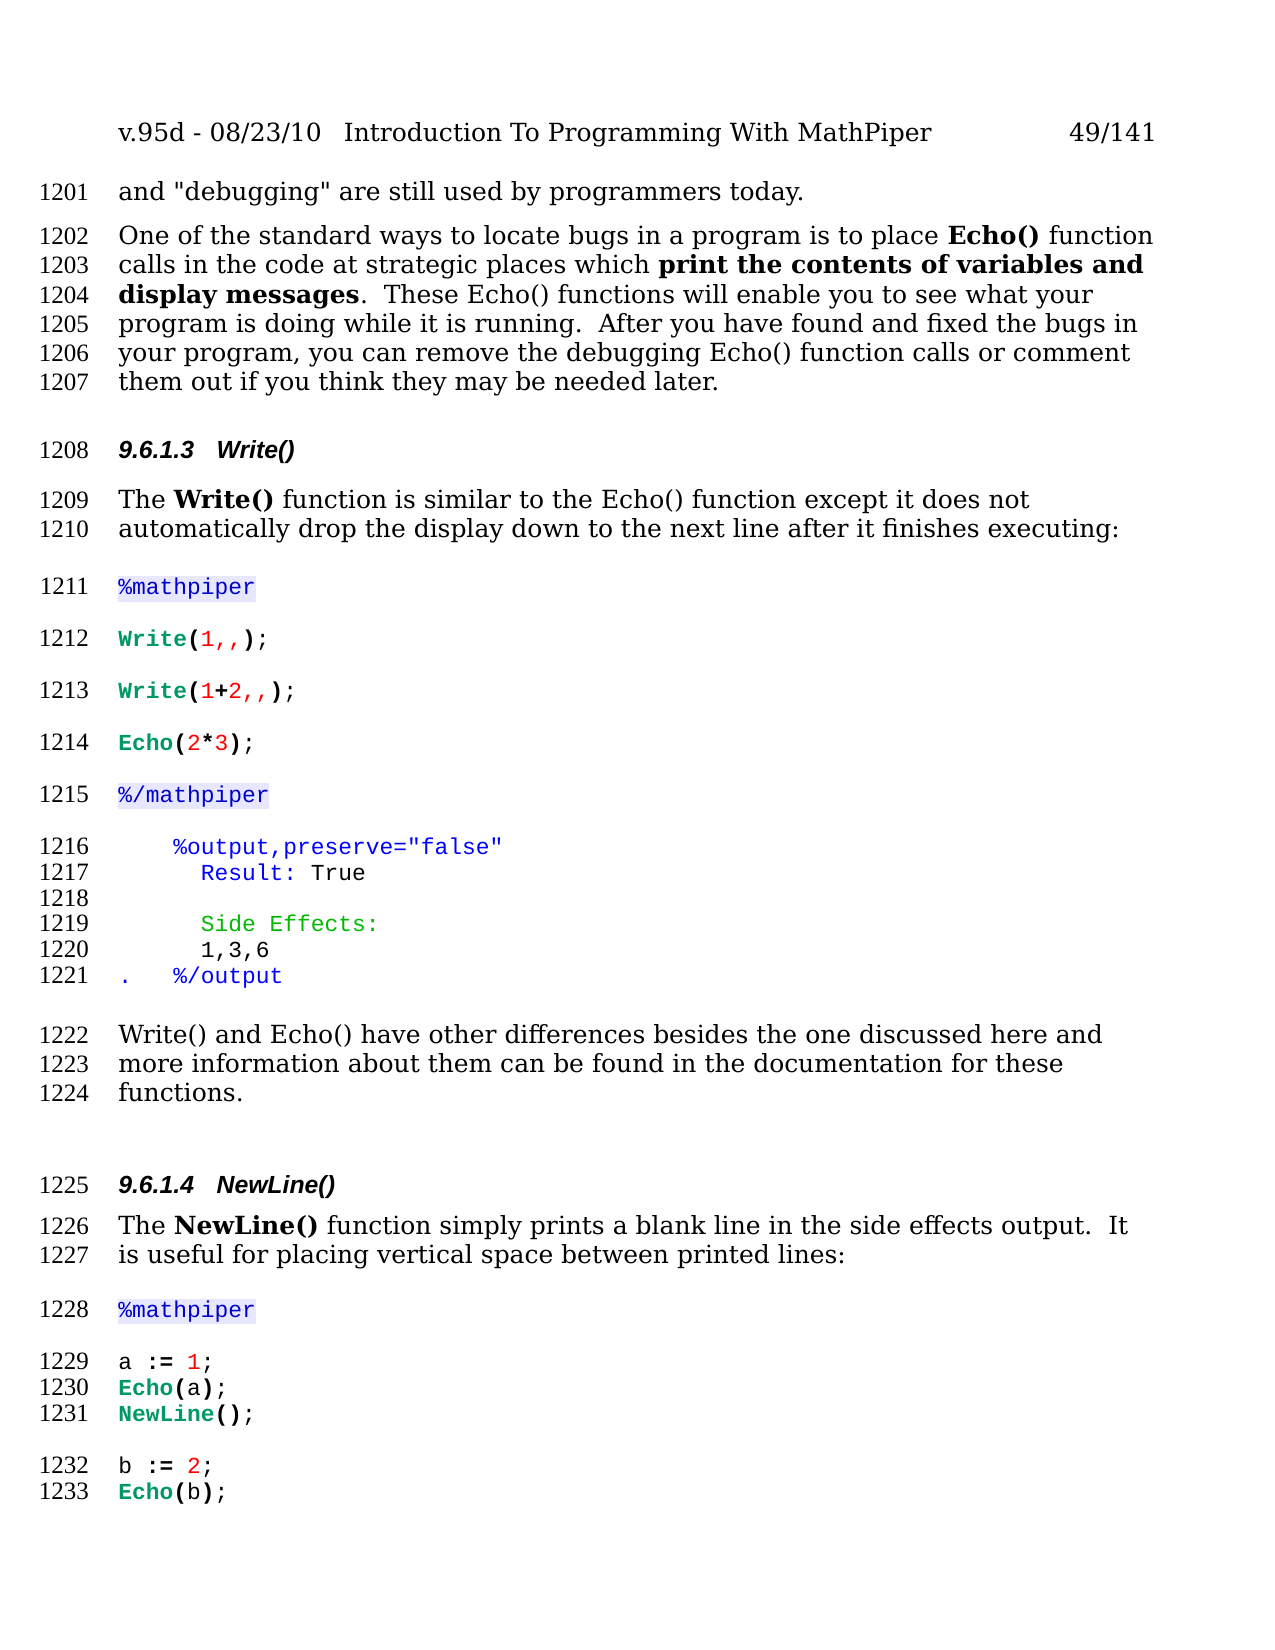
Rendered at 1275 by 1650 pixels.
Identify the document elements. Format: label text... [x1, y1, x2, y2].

text One of the standard ways to locate bugs in a program is to place Echo() function calls in the code at strategic places which print the contents of variables and display messages. These Echo() functions will enable you to see what your program is doing while it is running. After you have found and fixed the bugs in your program, you can remove the debugging Echo() function calls or comment them out if you think they may be needed later. [118, 221, 1157, 397]
text NewLine(); [118, 1402, 1157, 1428]
text %/mathpiper [118, 783, 1157, 809]
text Echo(a); [118, 1376, 1157, 1402]
text Write() and Echo() have other differences besides the one discussed here and more information about them can be found in the documentation for these functions. [118, 1020, 1157, 1108]
text Echo(2*3); [118, 731, 1157, 757]
text %output,preserve="false" [118, 835, 1157, 861]
text and "debugging" are still used by programmers today. [118, 177, 1157, 206]
text . %/output [118, 965, 1157, 991]
text 1,3,6 [118, 939, 1157, 965]
text a := 1; [118, 1351, 1157, 1376]
text Side Effects: [118, 913, 1157, 939]
text %mathpiper [118, 576, 1157, 602]
subtitle Write() [118, 436, 1157, 464]
text b := 2; [118, 1454, 1157, 1480]
text %mathpiper [118, 1299, 1157, 1324]
subtitle NewLine() [118, 1170, 1157, 1199]
text Echo(b); [118, 1480, 1157, 1506]
text Write(1,,); [118, 627, 1157, 653]
text The NewLine() function simply prints a blank line in the side effects output. It is useful for placing vertical space between printed lines: [118, 1211, 1157, 1269]
text The Write() function is similar to the Echo() function except it does not automatically drop the display down to the next line after it finishes executing: [118, 485, 1157, 544]
text Result: True [118, 861, 1157, 887]
text Write(1+2,,); [118, 679, 1157, 705]
